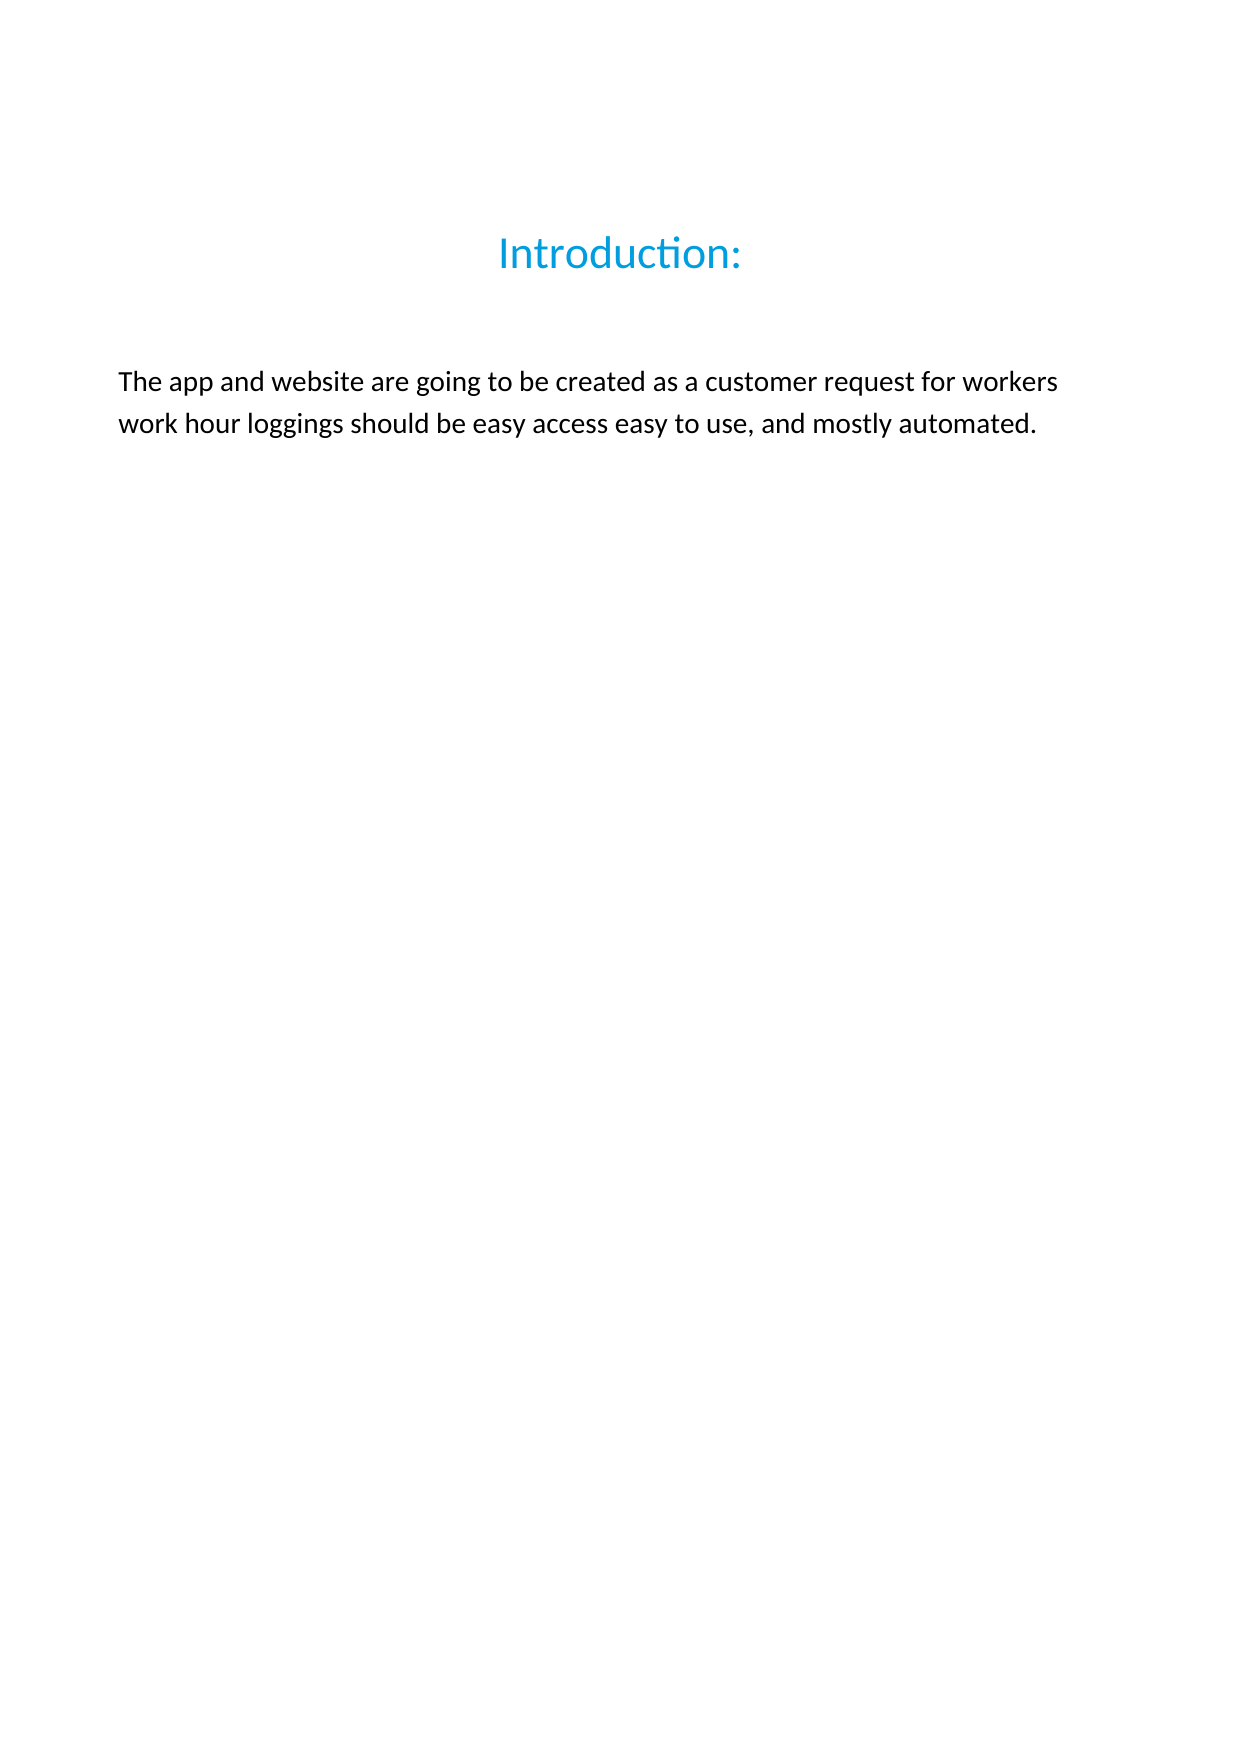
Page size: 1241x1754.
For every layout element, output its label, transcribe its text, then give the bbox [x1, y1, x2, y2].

text The app and website are going to be created as a customer request for workers work hour loggings should be easy access easy to use, and mostly automated. [118, 363, 1122, 440]
text Introduction: [118, 224, 1122, 280]
